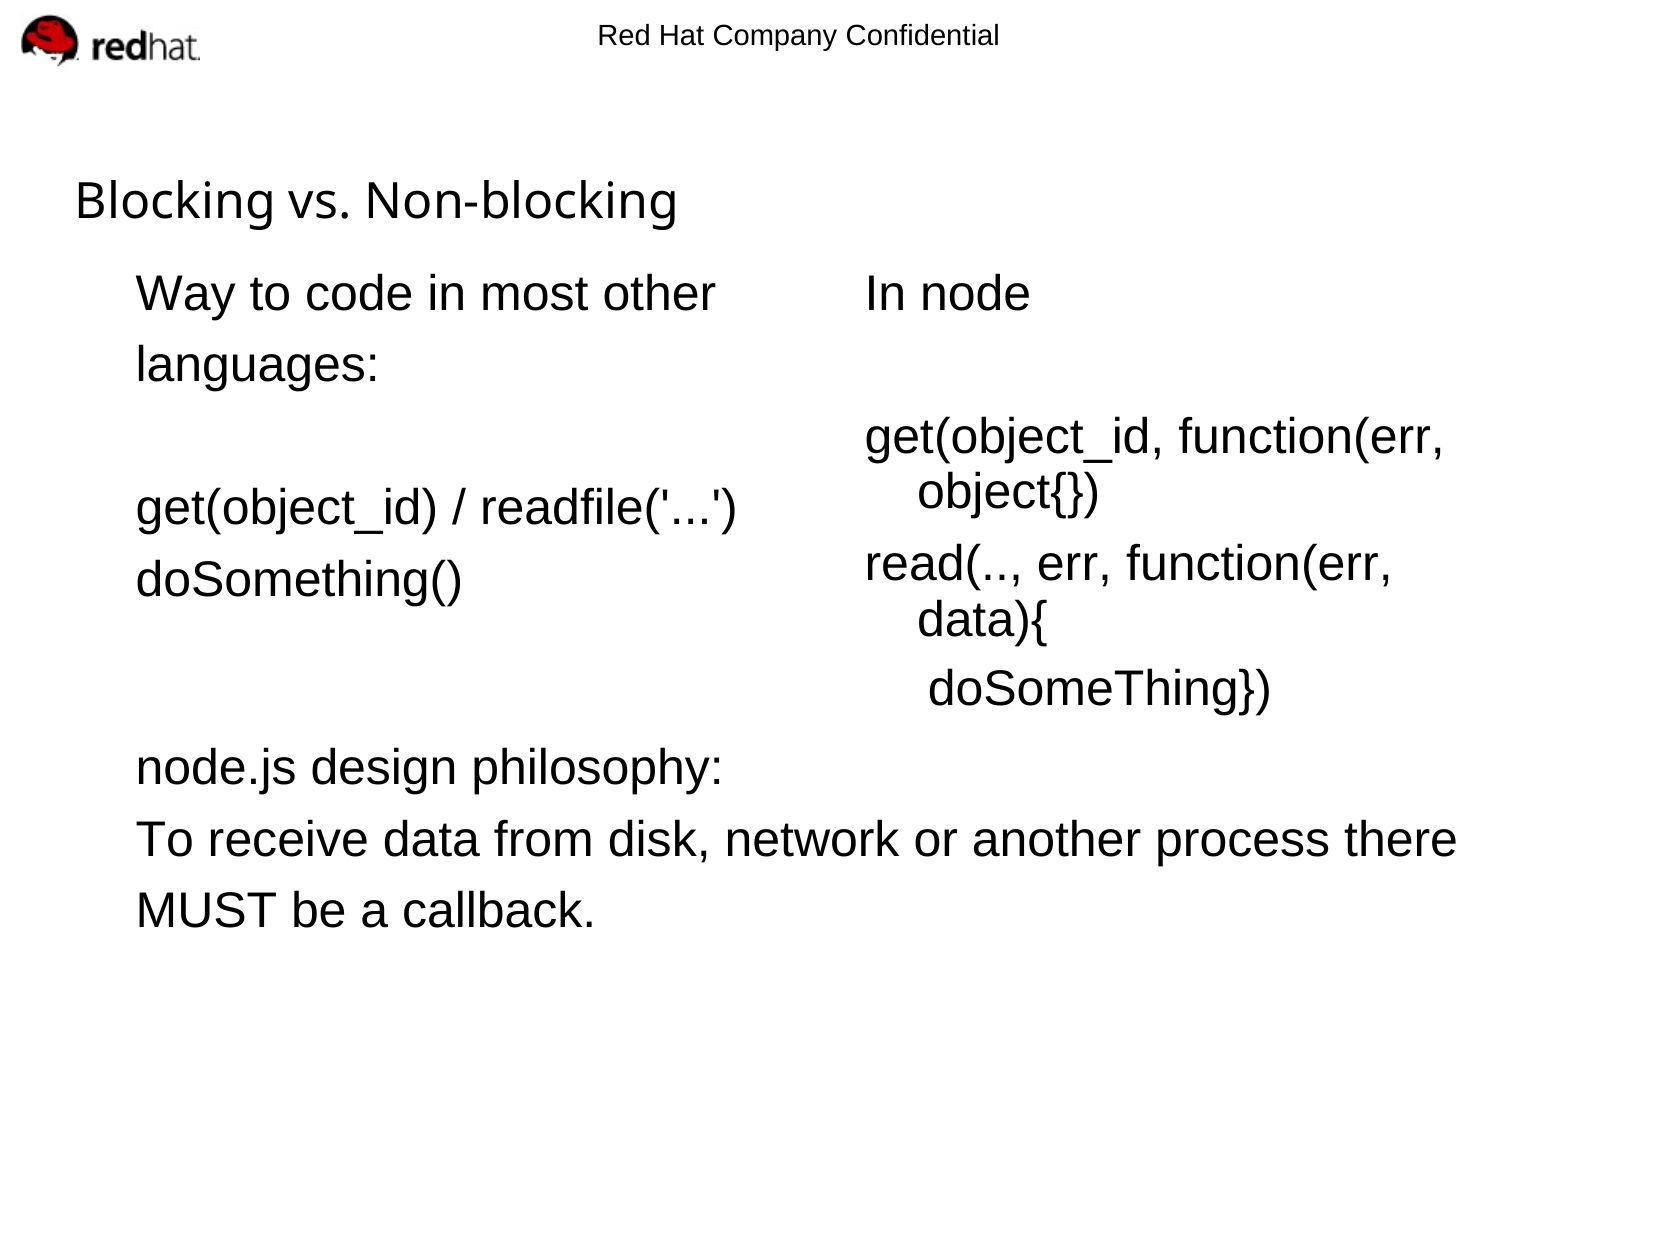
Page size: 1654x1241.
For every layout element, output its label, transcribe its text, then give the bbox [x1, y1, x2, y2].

picture [20, 13, 200, 74]
list Way to code in most other languages: get(object_id) / readfile('...') doSomething() [77, 264, 772, 699]
list node.js design philosophy: To receive data from disk, network or another process there MUST be a callback. [77, 739, 1500, 1173]
list In node get(object_id, function(err, object{}) read(.., err, function(err, data){ doSomeThing}) [805, 264, 1501, 717]
title Blocking vs. Non-blocking [74, 140, 1506, 259]
